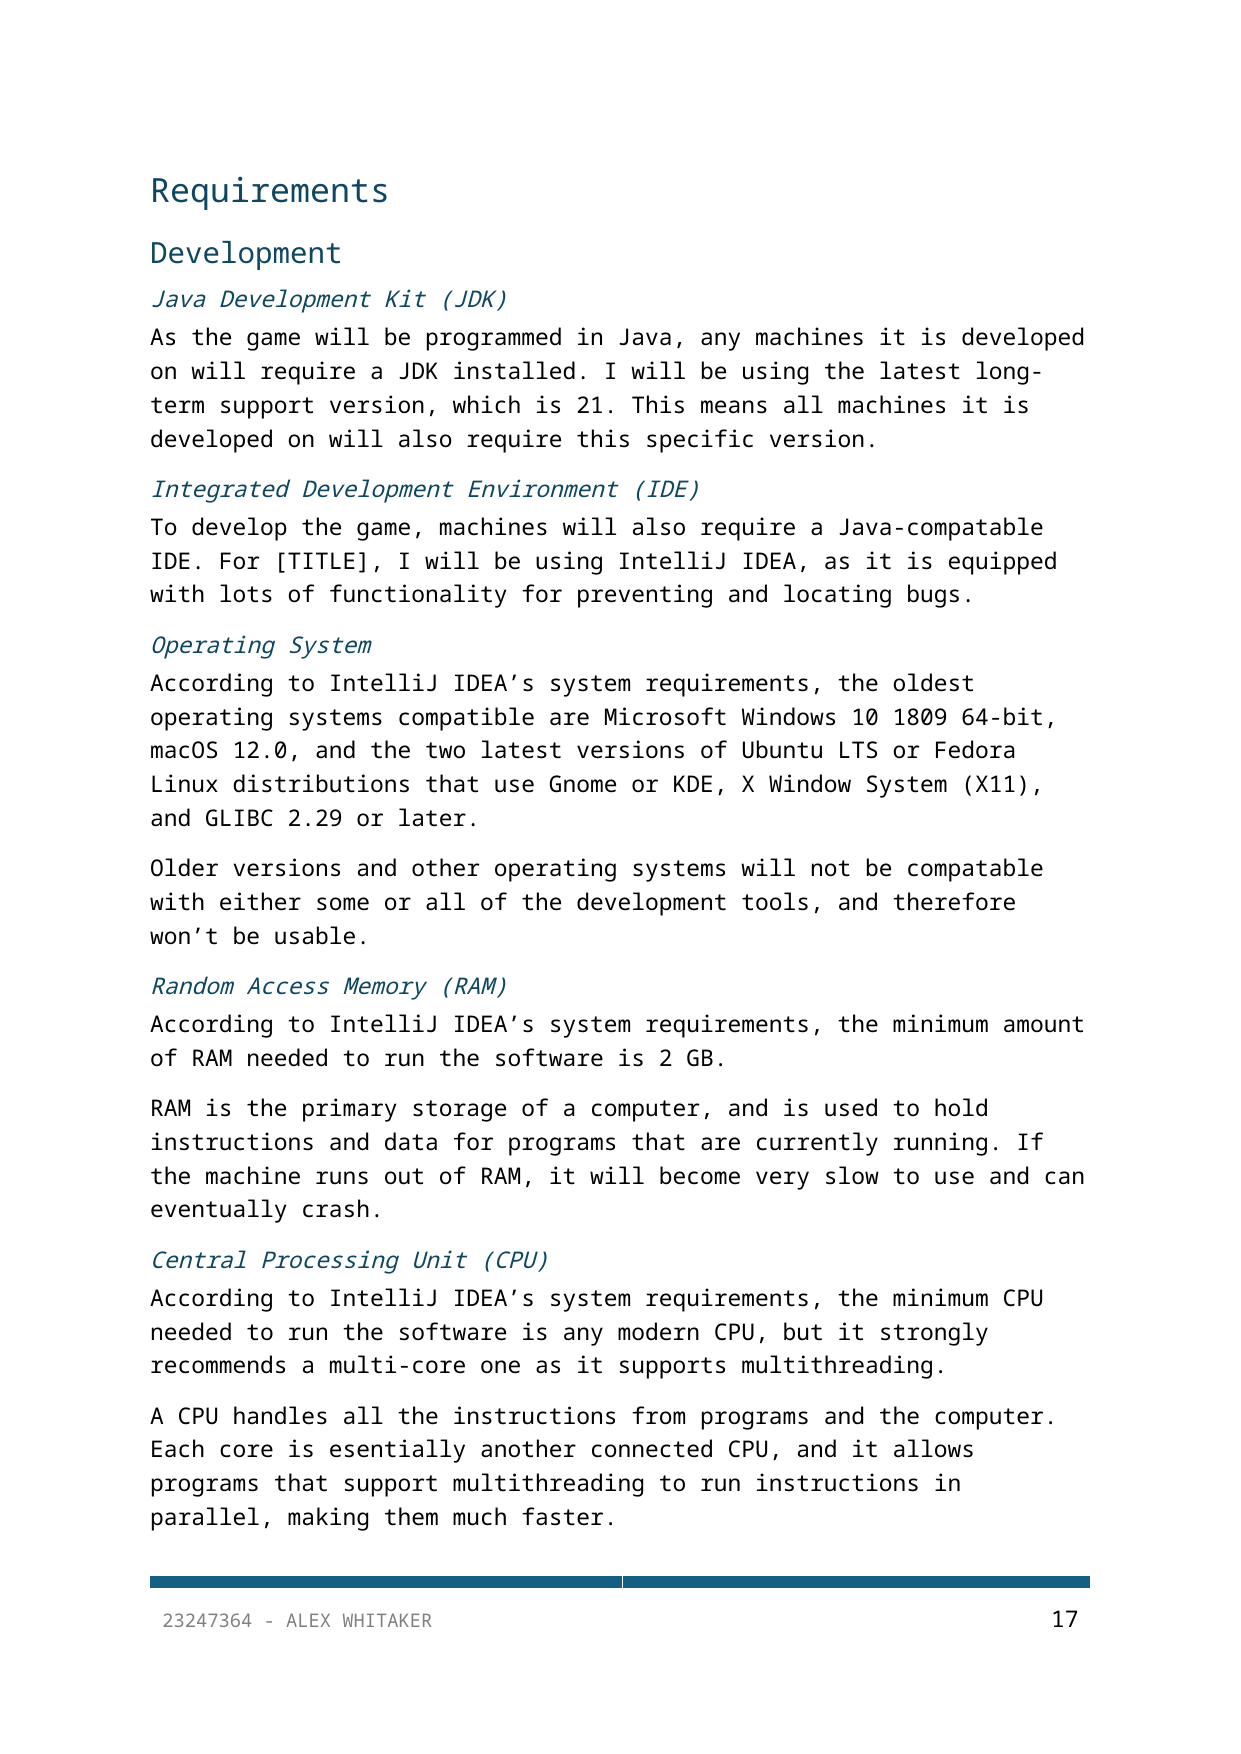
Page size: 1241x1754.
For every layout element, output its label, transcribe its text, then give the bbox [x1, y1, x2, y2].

subtitle Central Processing Unit (CPU) [150, 1244, 1090, 1275]
subtitle Development [150, 232, 1090, 272]
subtitle Random Access Memory (RAM) [150, 970, 1090, 1001]
subtitle Operating System [150, 629, 1090, 660]
subtitle Java Development Kit (JDK) [150, 283, 1090, 315]
subtitle Requirements [150, 167, 1090, 212]
subtitle Integrated Development Environment (IDE) [150, 473, 1090, 504]
text A CPU handles all the instructions from programs and the computer. Each core is esentially another connected CPU, and it allows programs that support multithreading to run instructions in parallel, making them much faster. [150, 1400, 1090, 1532]
text To develop the game, machines will also require a Java-compatable IDE. For [TITLE], I will be using IntelliJ IDEA, as it is equipped with lots of functionality for preventing and locating bugs. [150, 511, 1090, 610]
text According to IntelliJ IDEA’s system requirements, the minimum amount of RAM needed to run the software is 2 GB. [150, 1008, 1090, 1073]
text As the game will be programmed in Java, any machines it is developed on will require a JDK installed. I will be using the latest long-term support version, which is 21. This means all machines it is developed on will also require this specific version. [150, 321, 1090, 454]
text According to IntelliJ IDEA’s system requirements, the oldest operating systems compatible are Microsoft Windows 10 1809 64-bit, macOS 12.0, and the two latest versions of Ubuntu LTS or Fedora Linux distributions that use Gnome or KDE, X Window System (X11), and GLIBC 2.29 or later. [150, 667, 1090, 833]
text Older versions and other operating systems will not be compatable with either some or all of the development tools, and therefore won’t be usable. [150, 852, 1090, 951]
text According to IntelliJ IDEA’s system requirements, the minimum CPU needed to run the software is any modern CPU, but it strongly recommends a multi-core one as it supports multithreading. [150, 1282, 1090, 1381]
text RAM is the primary storage of a computer, and is used to hold instructions and data for programs that are currently running. If the machine runs out of RAM, it will become very slow to use and can eventually crash. [150, 1092, 1090, 1225]
